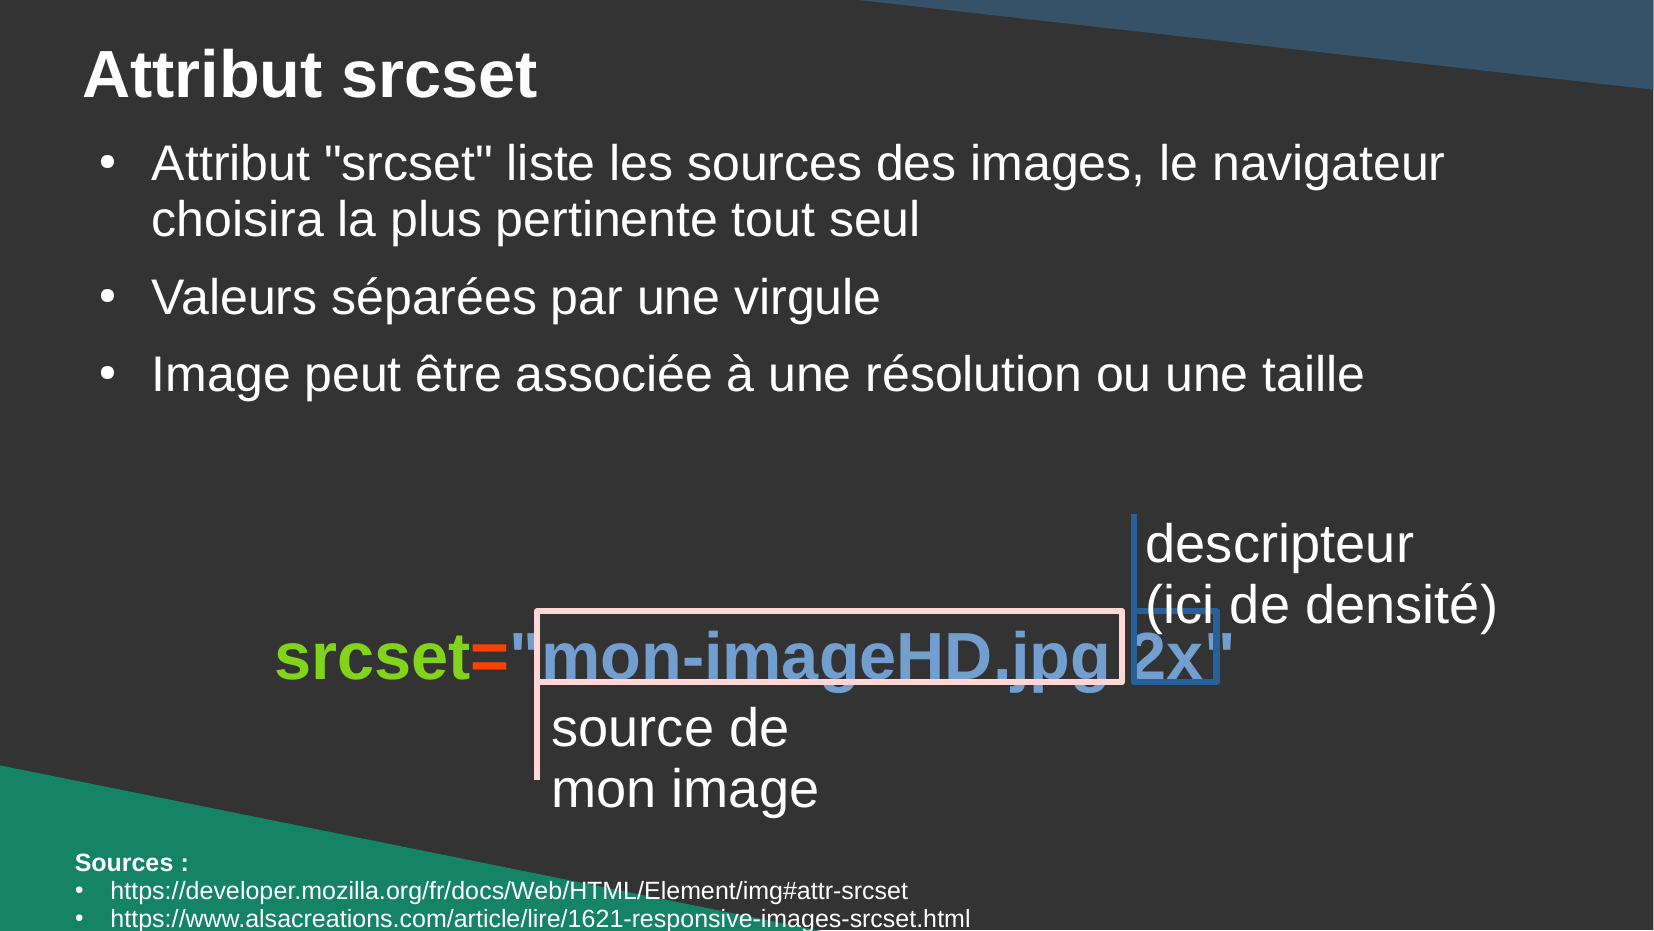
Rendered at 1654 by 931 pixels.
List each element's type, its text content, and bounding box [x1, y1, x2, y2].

text_box srcset="mon-imageHD.jpg 2x" [540, 611, 1264, 701]
text_box srcset="mon-imageHD.jpg 2x" [259, 611, 534, 701]
title Attribut srcset [82, 37, 1571, 122]
text_box srcset="mon-imageHD.jpg 2x" [540, 614, 1119, 679]
text_box Sources : https://developer.mozilla.org/fr/docs/Web/HTML/Element/img#attr-srcset https://www.alsacreations.com/article/lire/1621-responsive-images-srcset.html [60, 841, 1546, 931]
text_box srcset="mon-imageHD.jpg 2x" [1137, 614, 1213, 679]
title descripteur (ici de densité) [1145, 513, 1548, 635]
title source de mon image [551, 697, 827, 819]
list Attribut "srcset" liste les sources des images, le navigateur choisira la plus pertinente tout seul Valeurs séparées par une virgule Image peut être associée à une résolution ou une taille [80, 135, 1605, 479]
text_box [0, 765, 375, 931]
text_box [858, 0, 1654, 90]
